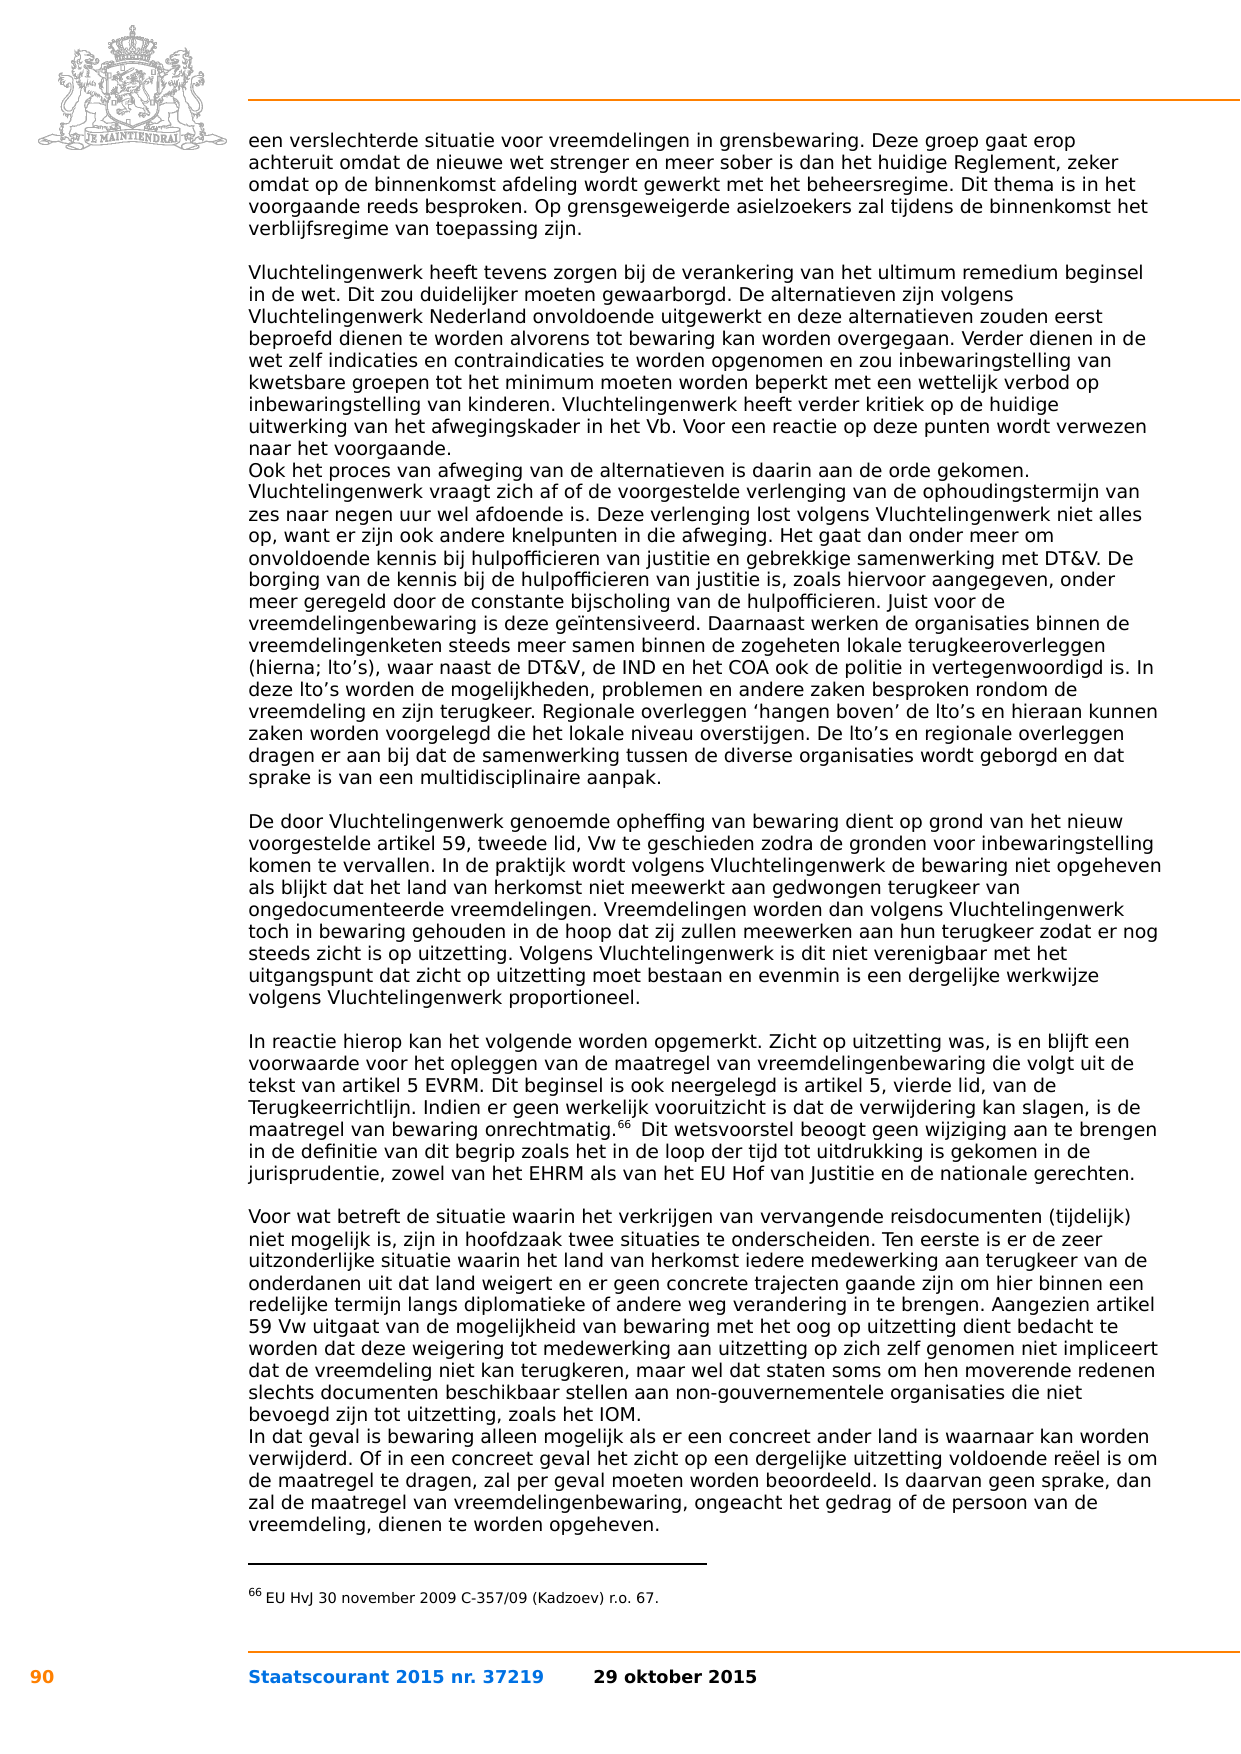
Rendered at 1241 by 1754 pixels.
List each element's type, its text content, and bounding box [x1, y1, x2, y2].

text Ook het proces van afweging van de alternatieven is daarin aan de orde gekomen. Vluchtelingenwerk vraagt zich af of de voorgestelde verlenging van de ophoudingstermijn van zes naar negen uur wel afdoende is. Deze verlenging lost volgens Vluchtelingenwerk niet alles op, want er zijn ook andere knelpunten in die afweging. Het gaat dan onder meer om onvoldoende kennis bij hulpofficieren van justitie en gebrekkige samenwerking met DT&V. De borging van de kennis bij de hulpofficieren van justitie is, zoals hiervoor aangegeven, onder meer geregeld door de constante bijscholing van de hulpofficieren. Juist voor de vreemdelingenbewaring is deze geïntensiveerd. Daarnaast werken de organisaties binnen de vreemdelingenketen steeds meer samen binnen de zogeheten lokale terugkeeroverleggen (hierna; lto’s), waar naast de DT&V, de IND en het COA ook de politie in vertegenwoordigd is. In deze lto’s worden de mogelijkheden, problemen en andere zaken besproken rondom de vreemdeling en zijn terugkeer. Regionale overleggen ‘hangen boven’ de lto’s en hieraan kunnen zaken worden voorgelegd die het lokale niveau overstijgen. De lto’s en regionale overleggen dragen er aan bij dat de samenwerking tussen de diverse organisaties wordt geborgd en dat sprake is van een multidisciplinaire aanpak. [248, 459, 1163, 789]
text In dat geval is bewaring alleen mogelijk als er een concreet ander land is waarnaar kan worden verwijderd. Of in een concreet geval het zicht op een dergelijke uitzetting voldoende reëel is om de maatregel te dragen, zal per geval moeten worden beoordeeld. Is daarvan geen sprake, dan zal de maatregel van vreemdelingenbewaring, ongeacht het gedrag of de persoon van de vreemdeling, dienen te worden opgeheven. [248, 1426, 1163, 1536]
text Voor wat betreft de situatie waarin het verkrijgen van vervangende reisdocumenten (tijdelijk) niet mogelijk is, zijn in hoofdzaak twee situaties te onderscheiden. Ten eerste is er de zeer uitzonderlijke situatie waarin het land van herkomst iedere medewerking aan terugkeer van de onderdanen uit dat land weigert en er geen concrete trajecten gaande zijn om hier binnen een redelijke termijn langs diplomatieke of andere weg verandering in te brengen. Aangezien artikel 59 Vw uitgaat van de mogelijkheid van bewaring met het oog op uitzetting dient bedacht te worden dat deze weigering tot medewerking aan uitzetting op zich zelf genomen niet impliceert dat de vreemdeling niet kan terugkeren, maar wel dat staten soms om hen moverende redenen slechts documenten beschikbaar stellen aan non-gouvernementele organisaties die niet bevoegd zijn tot uitzetting, zoals het IOM. [248, 1206, 1163, 1426]
text EU HvJ 30 november 2009 C-357/09 (Kadzoev) r.o. 67. [248, 1586, 1163, 1608]
picture [38, 25, 227, 150]
text Vluchtelingenwerk heeft tevens zorgen bij de verankering van het ultimum remedium beginsel in de wet. Dit zou duidelijker moeten gewaarborgd. De alternatieven zijn volgens Vluchtelingenwerk Nederland onvoldoende uitgewerkt en deze alternatieven zouden eerst beproefd dienen te worden alvorens tot bewaring kan worden overgegaan. Verder dienen in de wet zelf indicaties en contraindicaties te worden opgenomen en zou inbewaringstelling van kwetsbare groepen tot het minimum moeten worden beperkt met een wettelijk verbod op inbewaringstelling van kinderen. Vluchtelingenwerk heeft verder kritiek op de huidige uitwerking van het afwegingskader in het Vb. Voor een reactie op deze punten wordt verwezen naar het voorgaande. [248, 262, 1163, 459]
text In reactie hierop kan het volgende worden opgemerkt. Zicht op uitzetting was, is en blijft een voorwaarde voor het opleggen van de maatregel van vreemdelingenbewaring die volgt uit de tekst van artikel 5 EVRM. Dit beginsel is ook neergelegd is artikel 5, vierde lid, van de Terugkeerrichtlijn. Indien er geen werkelijk vooruitzicht is dat de verwijdering kan slagen, is de maatregel van bewaring onrechtmatig. Dit wetsvoorstel beoogt geen wijziging aan te brengen in de definitie van dit begrip zoals het in de loop der tijd tot uitdrukking is gekomen in de jurisprudentie, zowel van het EHRM als van het EU Hof van Justitie en de nationale gerechten. [248, 1031, 1163, 1184]
text De door Vluchtelingenwerk genoemde opheffing van bewaring dient op grond van het nieuw voorgestelde artikel 59, tweede lid, Vw te geschieden zodra de gronden voor inbewaringstelling komen te vervallen. In de praktijk wordt volgens Vluchtelingenwerk de bewaring niet opgeheven als blijkt dat het land van herkomst niet meewerkt aan gedwongen terugkeer van ongedocumenteerde vreemdelingen. Vreemdelingen worden dan volgens Vluchtelingenwerk toch in bewaring gehouden in de hoop dat zij zullen meewerken aan hun terugkeer zodat er nog steeds zicht is op uitzetting. Volgens Vluchtelingenwerk is dit niet verenigbaar met het uitgangspunt dat zicht op uitzetting moet bestaan en evenmin is een dergelijke werkwijze volgens Vluchtelingenwerk proportioneel. [248, 811, 1163, 1009]
text een verslechterde situatie voor vreemdelingen in grensbewaring. Deze groep gaat erop achteruit omdat de nieuwe wet strenger en meer sober is dan het huidige Reglement, zeker omdat op de binnenkomst afdeling wordt gewerkt met het beheersregime. Dit thema is in het voorgaande reeds besproken. Op grensgeweigerde asielzoekers zal tijdens de binnenkomst het verblijfsregime van toepassing zijn. [248, 130, 1163, 240]
